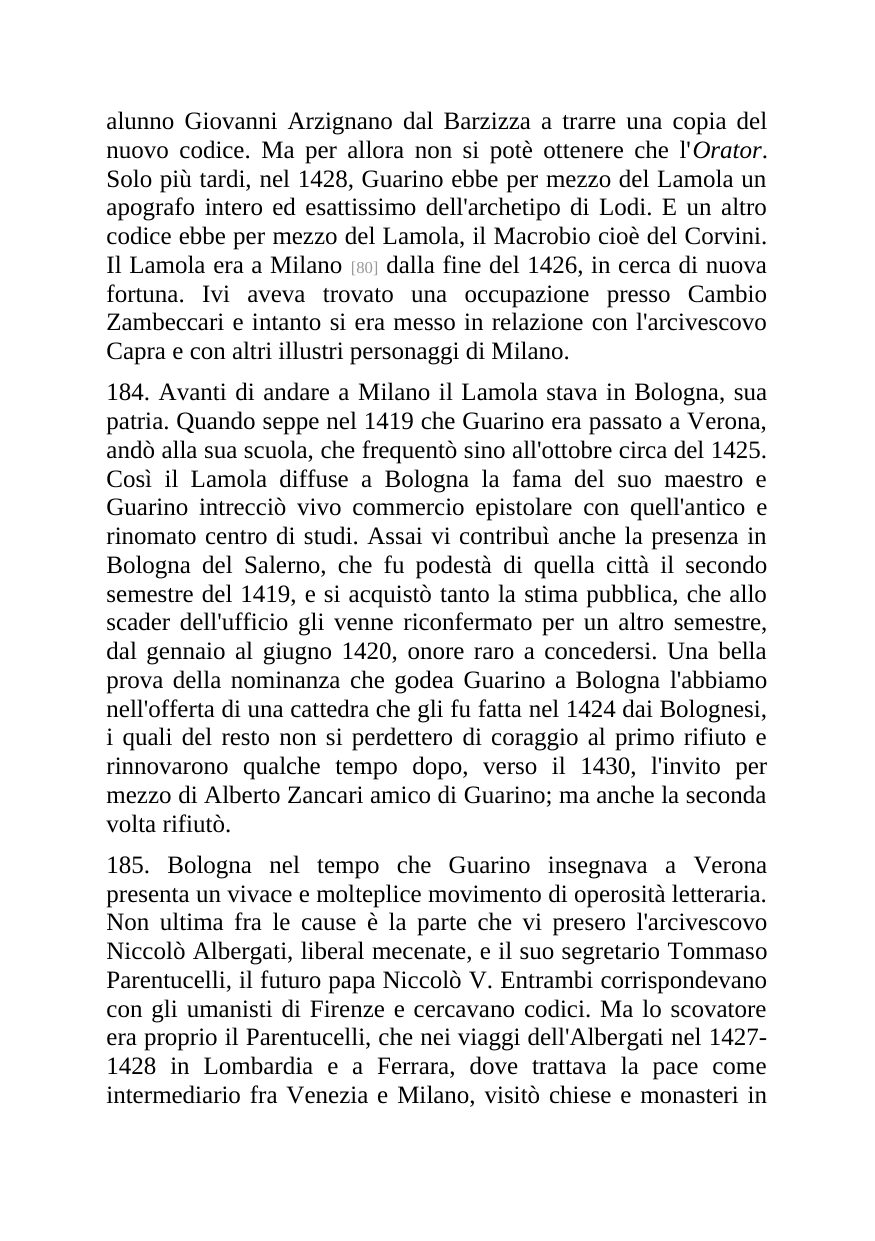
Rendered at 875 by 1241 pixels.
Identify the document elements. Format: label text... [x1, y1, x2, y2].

text alunno Giovanni Arzignano dal Barzizza a trarre una copia del nuovo codice. Ma per allora non si potè ottenere che l'Orator. Solo più tardi, nel 1428, Guarino ebbe per mezzo del Lamola un apografo intero ed esattissimo dell'archetipo di Lodi. E un altro codice ebbe per mezzo del Lamola, il Macrobio cioè del Corvini. Il Lamola era a Milano [80] dalla fine del 1426, in cerca di nuova fortuna. Ivi aveva trovato una occupazione presso Cambio Zambeccari e intanto si era messo in relazione con l'arcivescovo Capra e con altri illustri personaggi di Milano. [106, 106, 768, 365]
text 184. Avanti di andare a Milano il Lamola stava in Bologna, sua patria. Quando seppe nel 1419 che Guarino era passato a Verona, andò alla sua scuola, che frequentò sino all'ottobre circa del 1425. Così il Lamola diffuse a Bologna la fama del suo maestro e Guarino intrecciò vivo commercio epistolare con quell'antico e rinomato centro di studi. Assai vi contribuì anche la presenza in Bologna del Salerno, che fu podestà di quella città il secondo semestre del 1419, e si acquistò tanto la stima pubblica, che allo scader dell'ufficio gli venne riconfermato per un altro semestre, dal gennaio al giugno 1420, onore raro a concedersi. Una bella prova della nominanza che godea Guarino a Bologna l'abbiamo nell'offerta di una cattedra che gli fu fatta nel 1424 dai Bolognesi, i quali del resto non si perdettero di coraggio al primo rifiuto e rinnovarono qualche tempo dopo, verso il 1430, l'invito per mezzo di Alberto Zancari amico di Guarino; ma anche la seconda volta rifiutò. [106, 377, 768, 837]
text 185. Bologna nel tempo che Guarino insegnava a Verona presenta un vivace e molteplice movimento di operosità letteraria. Non ultima fra le cause è la parte che vi presero l'arcivescovo Niccolò Albergati, liberal mecenate, e il suo segretario Tommaso Parentucelli, il futuro papa Niccolò V. Entrambi corrispondevano con gli umanisti di Firenze e cercavano codici. Ma lo scovatore era proprio il Parentucelli, che nei viaggi dell'Albergati nel 1427-1428 in Lombardia e a Ferrara, dove trattava la pace come intermediario fra Venezia e Milano, visitò chiese e monasteri in [106, 850, 768, 1109]
